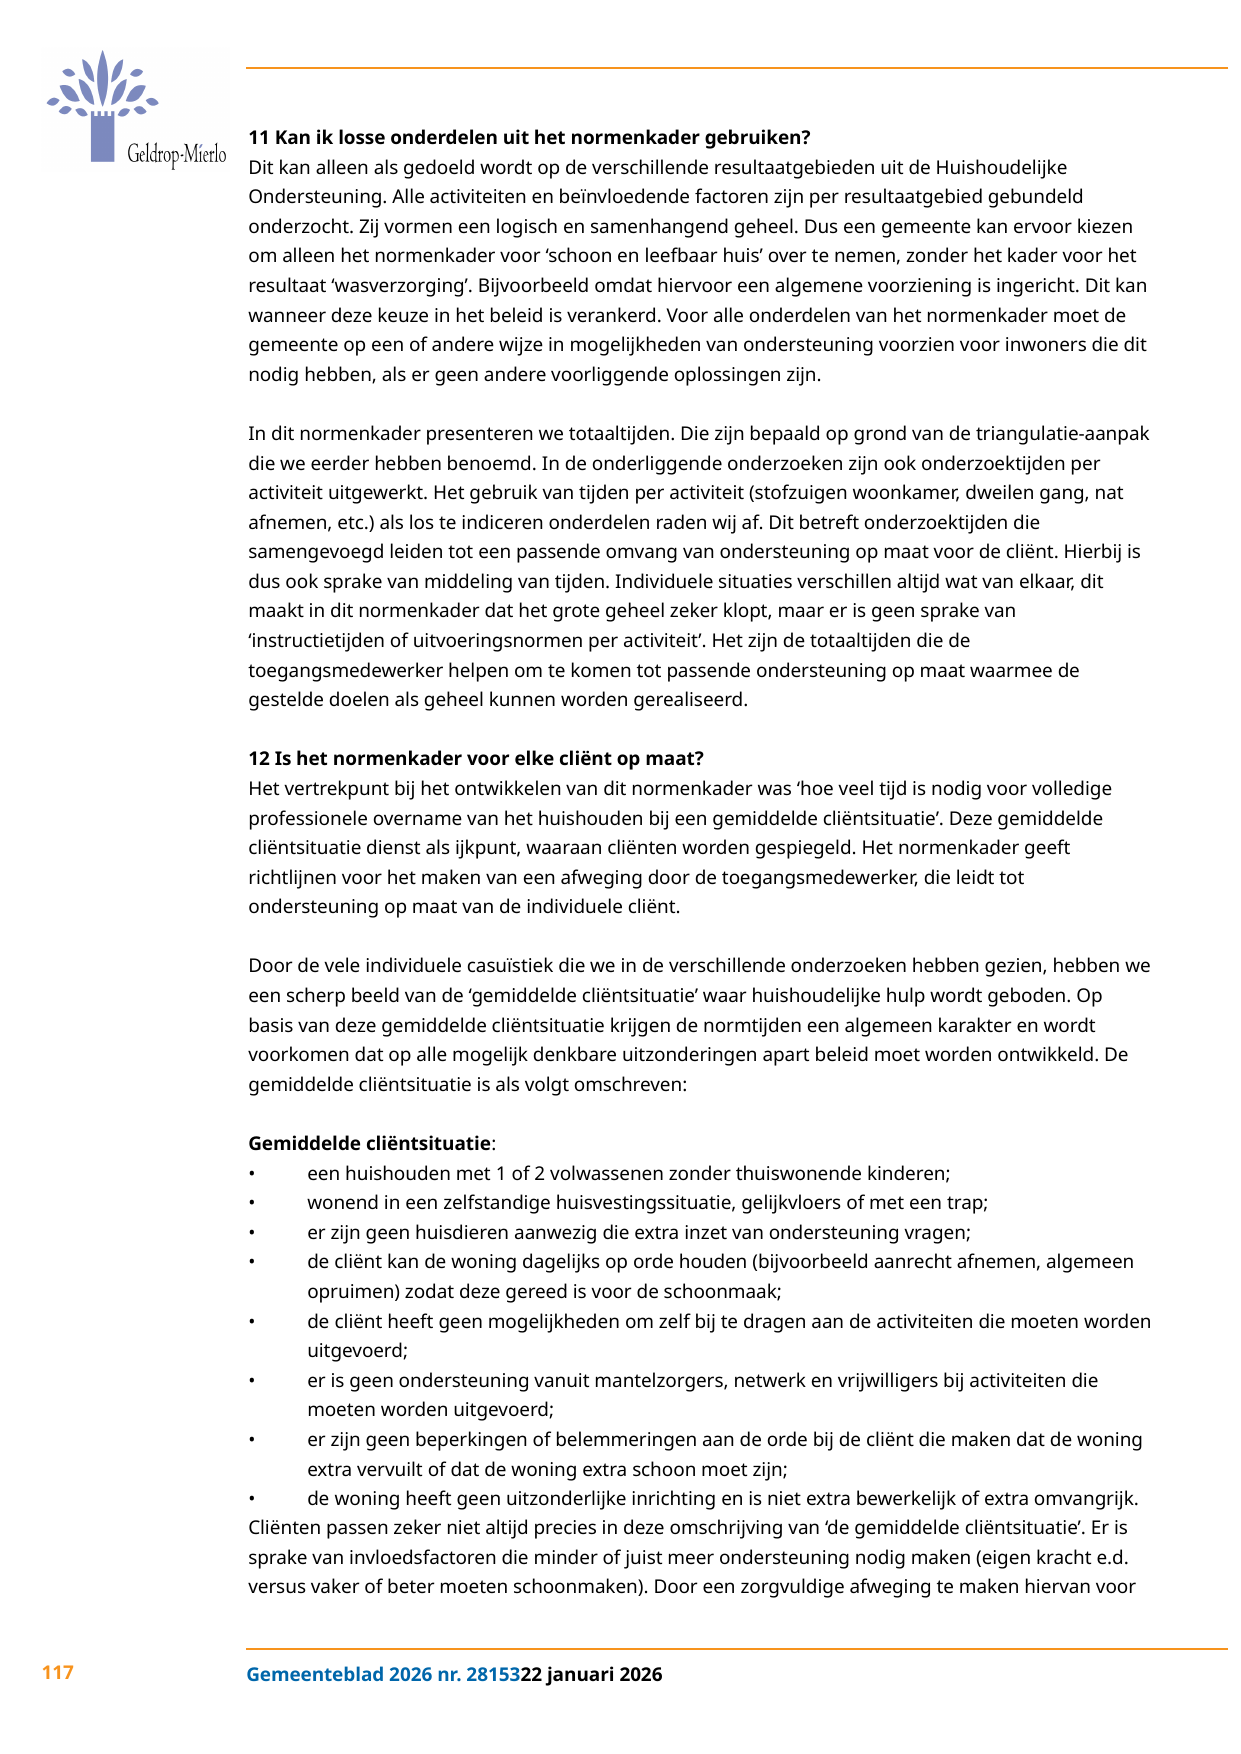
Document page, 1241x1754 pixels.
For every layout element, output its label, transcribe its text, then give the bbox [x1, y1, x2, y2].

text Door de vele individuele casuïstiek die we in de verschillende onderzoeken hebben gezien, hebben we een scherp beeld van de ‘gemiddelde cliëntsituatie’ waar huishoudelijke hulp wordt geboden. Op basis van deze gemiddelde cliëntsituatie krijgen de normtijden een algemeen karakter en wordt voorkomen dat op alle mogelijk denkbare uitzonderingen apart beleid moet worden ontwikkeld. De gemiddelde cliëntsituatie is als volgt omschreven: [248, 953, 1152, 1097]
text 12 Is het normenkader voor elke cliënt op maat? [248, 746, 1152, 771]
table_header Gemiddelde cliëntsituatie: een huishouden met 1 of 2 volwassenen zonder thuiswonende kinderen; wonend in een zelfstandige huisvestingssituatie, gelijkvloers of met een trap; er zijn geen huisdieren aanwezig die extra inzet van ondersteuning vragen; de cliënt kan de woning dagelijks op orde houden (bijvoorbeeld aanrecht afnemen, algemeen opruimen) zodat deze gereed is voor de schoonmaak; de cliënt heeft geen mogelijkheden om zelf bij te dragen aan de activiteiten die moeten worden uitgevoerd; er is geen ondersteuning vanuit mantelzorgers, netwerk en vrijwilligers bij activiteiten die moeten worden uitgevoerd; er zijn geen beperkingen of belemmeringen aan de orde bij de cliënt die maken dat de woning extra vervuilt of dat de woning extra schoon moet zijn; de woning heeft geen uitzonderlijke inrichting en is niet extra bewerkelijk of extra omvangrijk. [248, 1130, 1152, 1511]
picture [41, 47, 231, 172]
text Dit kan alleen als gedoeld wordt op de verschillende resultaatgebieden uit de Huishoudelijke Ondersteuning. Alle activiteiten en beïnvloedende factoren zijn per resultaatgebied gebundeld onderzocht. Zij vormen een logisch en samenhangend geheel. Dus een gemeente kan ervoor kiezen om alleen het normenkader voor ‘schoon en leefbaar huis’ over te nemen, zonder het kader voor het resultaat ‘wasverzorging’. Bijvoorbeeld omdat hiervoor een algemene voorziening is ingericht. Dit kan wanneer deze keuze in het beleid is verankerd. Voor alle onderdelen van het normenkader moet de gemeente op een of andere wijze in mogelijkheden van ondersteuning voorzien voor inwoners die dit nodig hebben, als er geen andere voorliggende oplossingen zijn. [248, 154, 1152, 387]
text Cliënten passen zeker niet altijd precies in deze omschrijving van ‘de gemiddelde cliëntsituatie’. Er is sprake van invloedsfactoren die minder of juist meer ondersteuning nodig maken (eigen kracht e.d. versus vaker of beter moeten schoonmaken). Door een zorgvuldige afweging te maken hiervan voor [248, 1514, 1152, 1599]
text Het vertrekpunt bij het ontwikkelen van dit normenkader was ‘hoe veel tijd is nodig voor volledige professionele overname van het huishouden bij een gemiddelde cliëntsituatie’. Deze gemiddelde cliëntsituatie dienst als ijkpunt, waaraan cliënten worden gespiegeld. Het normenkader geeft richtlijnen voor het maken van een afweging door de toegangsmedewerker, die leidt tot ondersteuning op maat van de individuele cliënt. [248, 775, 1152, 919]
text In dit normenkader presenteren we totaaltijden. Die zijn bepaald op grond van de triangulatie-aanpak die we eerder hebben benoemd. In de onderliggende onderzoeken zijn ook onderzoektijden per activiteit uitgewerkt. Het gebruik van tijden per activiteit (stofzuigen woonkamer, dweilen gang, nat afnemen, etc.) als los te indiceren onderdelen raden wij af. Dit betreft onderzoektijden die samengevoegd leiden tot een passende omvang van ondersteuning op maat voor de cliënt. Hierbij is dus ook sprake van middeling van tijden. Individuele situaties verschillen altijd wat van elkaar, dit maakt in dit normenkader dat het grote geheel zeker klopt, maar er is geen sprake van ‘instructietijden of uitvoeringsnormen per activiteit’. Het zijn de totaaltijden die de toegangsmedewerker helpen om te komen tot passende ondersteuning op maat waarmee de gestelde doelen als geheel kunnen worden gerealiseerd. [248, 420, 1152, 712]
text 11 Kan ik losse onderdelen uit het normenkader gebruiken? [248, 124, 1152, 150]
